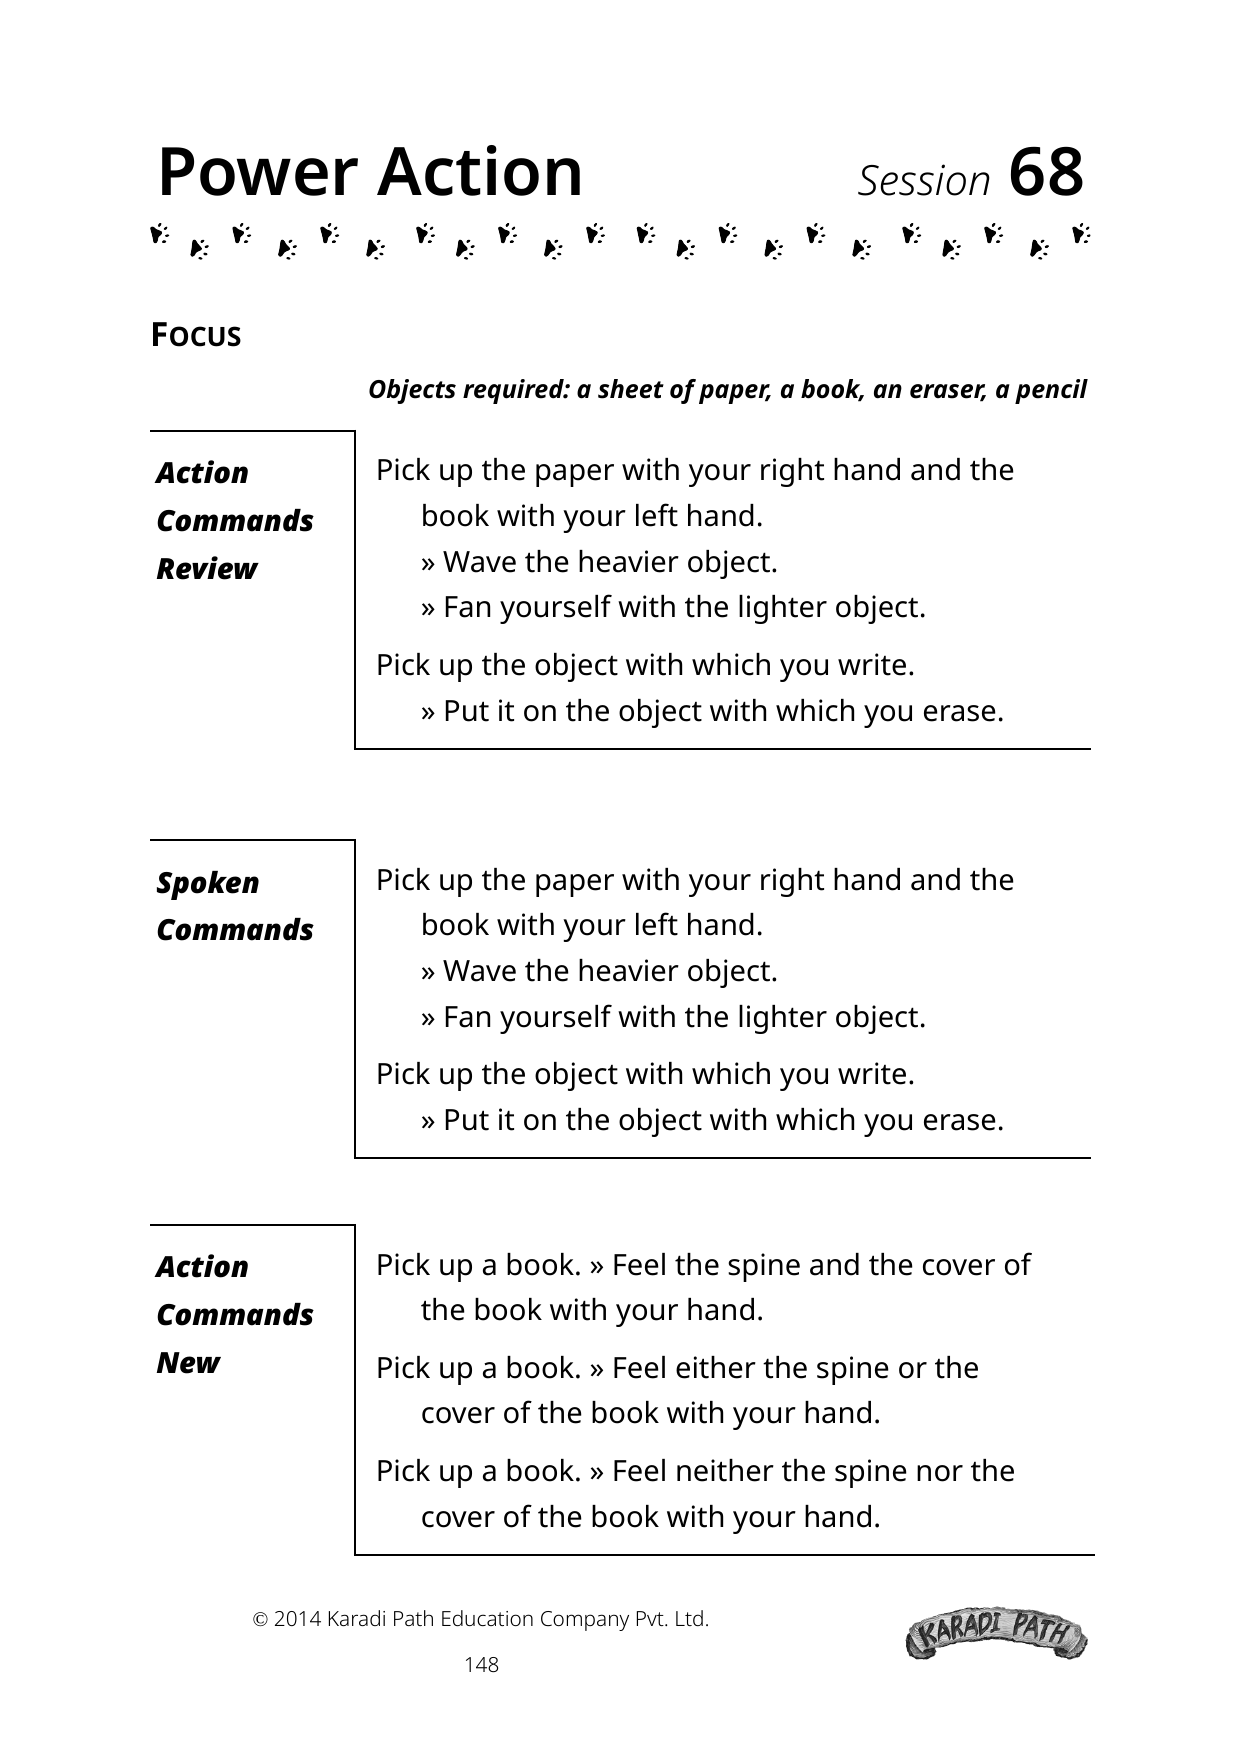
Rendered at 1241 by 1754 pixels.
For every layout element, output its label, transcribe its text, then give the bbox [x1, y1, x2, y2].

subtitle Focus [150, 311, 1091, 356]
table_cell Pick up the paper with your right hand and the book with your left hand. » Wave the heavier object. » Fan yourself with the lighter object. Pick up the object with which you write. » Put it on the object with which you erase. [356, 839, 1091, 1157]
picture [903, 1604, 1091, 1663]
text Objects required: a sheet of paper, a book, an eraser, a pencil [150, 371, 1091, 406]
table_header [150, 265, 809, 288]
table_header Session 68 [809, 119, 1091, 223]
table_header Action Commands New [150, 1226, 354, 1553]
table_header Action Commands Review [150, 432, 354, 747]
table_header Pick up the paper with your right hand and the book with your left hand. » Wave the heavier object. » Fan yourself with the lighter object. Pick up the object with which you write. » Put it on the object with which you erase. [356, 430, 1091, 747]
picture [150, 223, 1091, 265]
table_header [809, 265, 1091, 288]
table_header Power Action [150, 119, 809, 223]
table_cell [355, 750, 1091, 839]
table_cell Spoken Commands [150, 841, 354, 1157]
table_header Pick up a book. » Feel the spine and the cover of the book with your hand. Pick up a book. » Feel either the spine or the cover of the book with your hand. Pick up a book. » Feel neither the spine nor the cover of the book with your hand. [356, 1224, 1095, 1553]
table_cell [150, 748, 355, 839]
